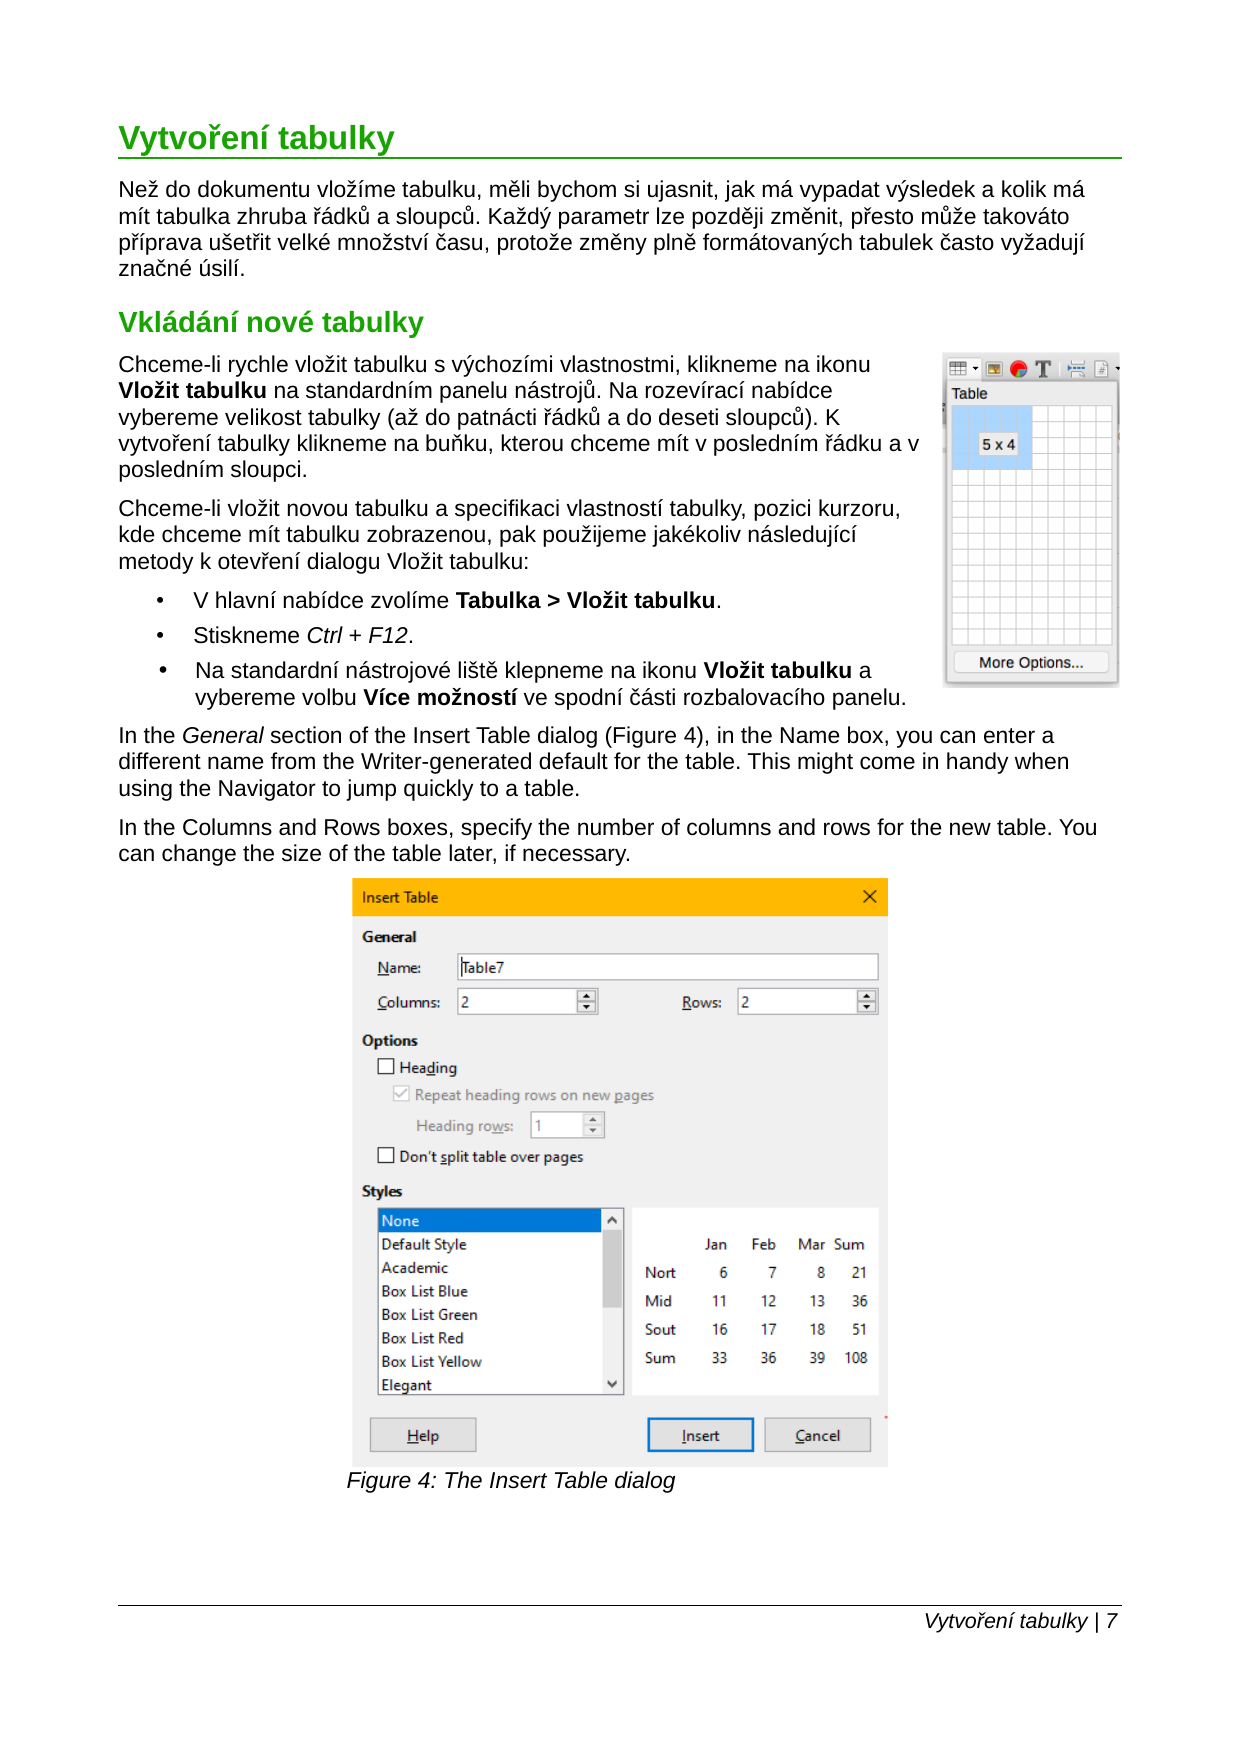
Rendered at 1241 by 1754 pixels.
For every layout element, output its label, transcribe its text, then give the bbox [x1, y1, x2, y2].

text In the Columns and Rows boxes, specify the number of columns and rows for the new table. You can change the size of the table later, if necessary. [118, 813, 1122, 866]
list Chceme-li rychle vložit tabulku s výchozími vlastnostmi, klikneme na ikonu Vložit tabulku na standardním panelu nástrojů. Na rozevírací nabídce vybereme velikost tabulky (až do patnácti řádků a do deseti sloupců). K vytvoření tabulky klikneme na buňku, kterou chceme mít v posledním řádku a v posledním sloupci. [118, 351, 1122, 482]
text Než do dokumentu vložíme tabulku, měli bychom si ujasnit, jak má vypadat výsledek a kolik má mít tabulka zhruba řádků a sloupců. Každý parametr lze později změnit, přesto může takováto příprava ušetřit velké množství času, protože změny plně formátovaných tabulek často vyžadují značné úsilí. [118, 176, 1122, 282]
list Chceme-li vložit novou tabulku a specifikaci vlastností tabulky, pozici kurzoru, kde chceme mít tabulku zobrazenou, pak použijeme jakékoliv následující metody k otevření dialogu Vložit tabulku: [118, 495, 942, 574]
list V hlavní nabídce zvolíme Tabulka > Vložit tabulku. [156, 587, 942, 613]
text Figure 4: The Insert Table dialog [346, 1467, 894, 1493]
list Stiskneme Ctrl + F12. [156, 622, 942, 648]
subtitle Vytvoření tabulky [118, 118, 1122, 157]
list Na standardní nástrojové liště klepneme na ikonu Vložit tabulku a vybereme volbu Více možností ve spodní části rozbalovacího panelu. [156, 657, 1122, 710]
picture [352, 878, 888, 1467]
picture [942, 352, 1120, 688]
text In the General section of the Insert Table dialog (Figure 4), in the Name box, you can enter a different name from the Writer-generated default for the table. This might come in handy when using the Navigator to jump quickly to a table. [118, 722, 1122, 801]
subtitle Vkládání nové tabulky [118, 305, 1122, 339]
